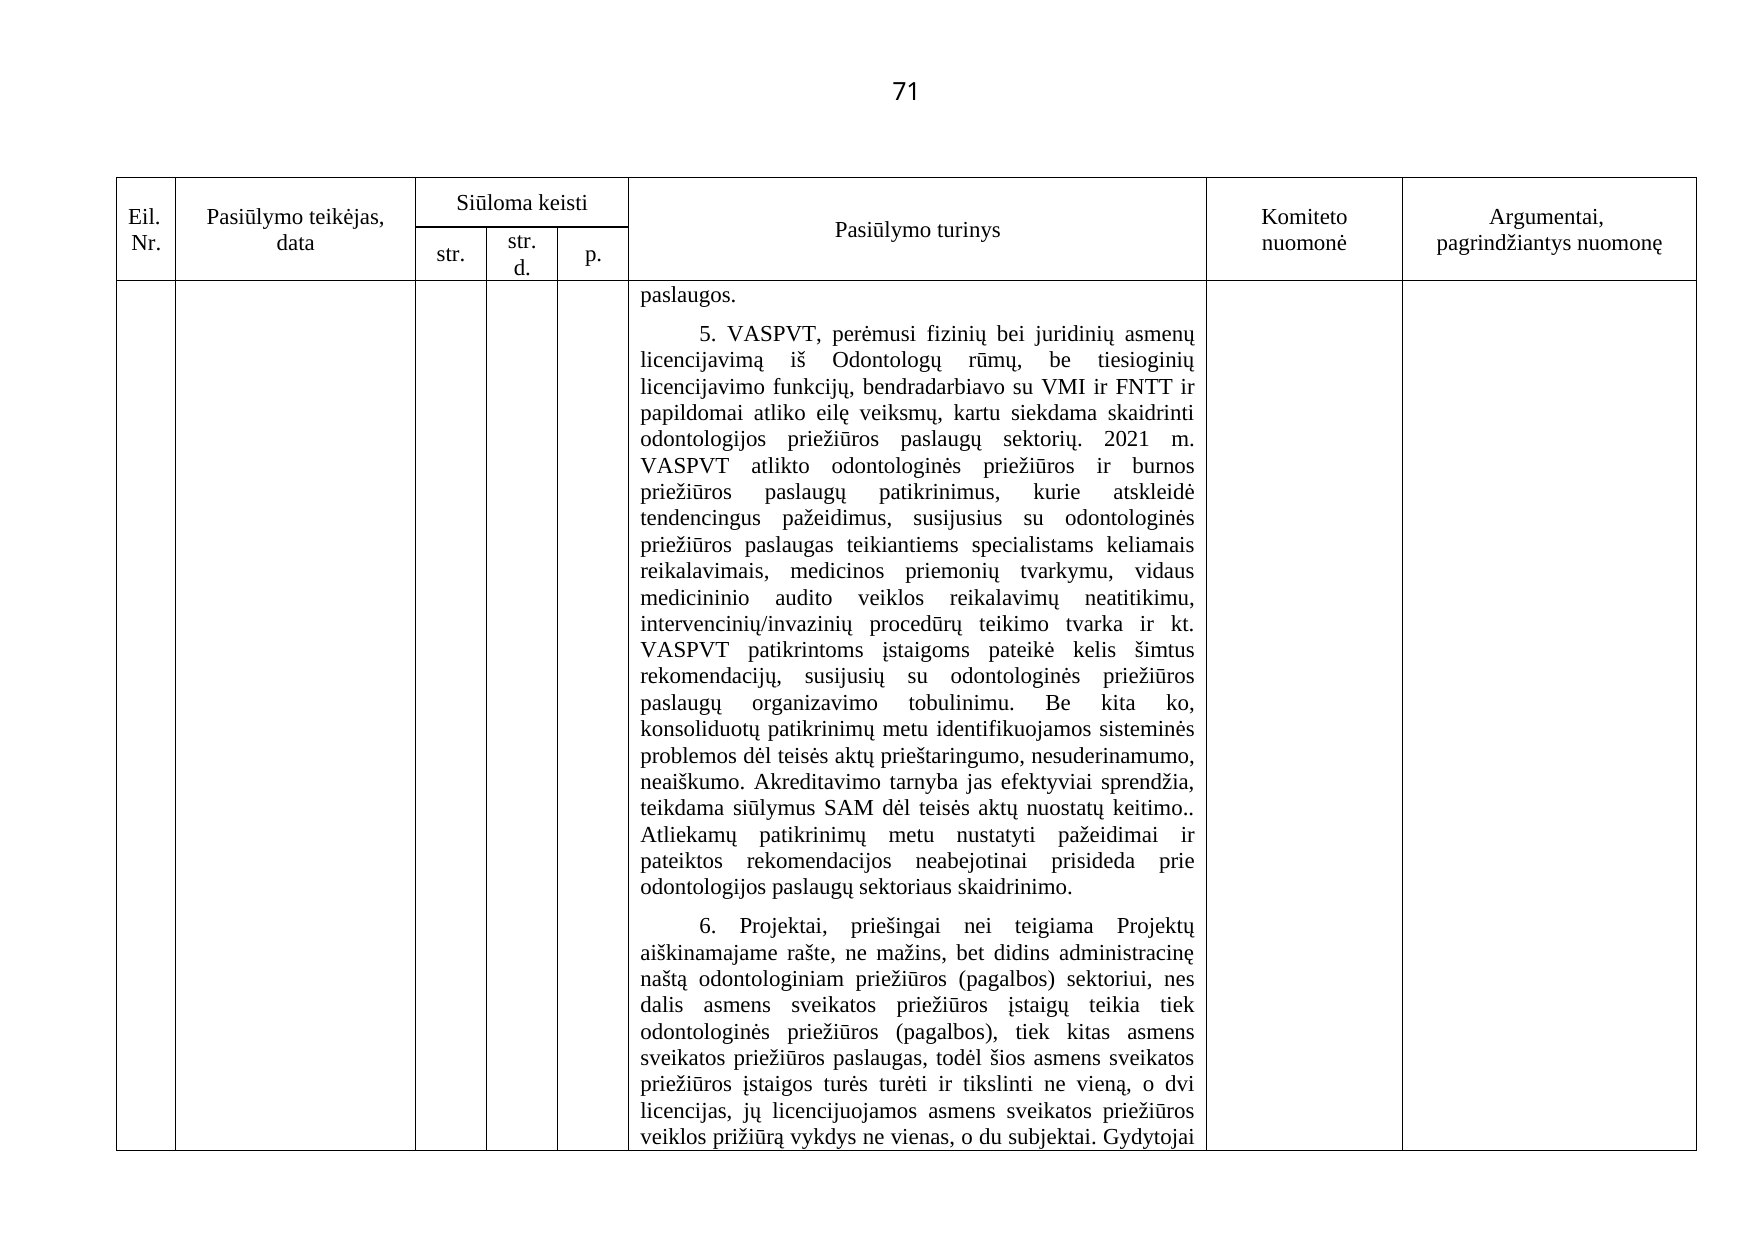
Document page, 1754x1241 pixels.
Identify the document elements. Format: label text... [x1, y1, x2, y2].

table_header Pasiūlymo teikėjas, data [176, 178, 415, 280]
table_header Eil. Nr. [117, 178, 175, 280]
table_header Pasiūlymo turinys [629, 178, 1206, 280]
table_cell [487, 281, 557, 1149]
table_cell [176, 281, 415, 1149]
table_cell [1403, 281, 1696, 1149]
table_header Siūloma keisti [416, 178, 628, 226]
table_cell p. [558, 228, 628, 280]
table_cell str. [416, 228, 486, 280]
table_cell [558, 281, 628, 1149]
table_cell paslaugos. 5. VASPVT, perėmusi fizinių bei juridinių asmenų licencijavimą iš Odontologų rūmų, be tiesioginių licencijavimo funkcijų, bendradarbiavo su VMI ir FNTT ir papildomai atliko eilę veiksmų, kartu siekdama skaidrinti odontologijos priežiūros paslaugų sektorių. 2021 m. VASPVT atlikto odontologinės priežiūros ir burnos priežiūros paslaugų patikrinimus, kurie atskleidė tendencingus pažeidimus, susijusius su odontologinės priežiūros paslaugas teikiantiems specialistams keliamais reikalavimais, medicinos priemonių tvarkymu, vidaus medicininio audito veiklos reikalavimų neatitikimu, intervencinių/invazinių procedūrų teikimo tvarka ir kt. VASPVT patikrintoms įstaigoms pateikė kelis šimtus rekomendacijų, susijusių su odontologinės priežiūros paslaugų organizavimo tobulinimu. Be kita ko, konsoliduotų patikrinimų metu identifikuojamos sisteminės problemos dėl teisės aktų prieštaringumo, nesuderinamumo, neaiškumo. Akreditavimo tarnyba jas efektyviai sprendžia, teikdama siūlymus SAM dėl teisės aktų nuostatų keitimo.. Atliekamų patikrinimų metu nustatyti pažeidimai ir pateiktos rekomendacijos neabejotinai prisideda prie odontologijos paslaugų sektoriaus skaidrinimo. 6. Projektai, priešingai nei teigiama Projektų aiškinamajame rašte, ne mažins, bet didins administracinę naštą odontologiniam priežiūros (pagalbos) sektoriui, nes dalis asmens sveikatos priežiūros įstaigų teikia tiek odontologinės priežiūros (pagalbos), tiek kitas asmens sveikatos priežiūros paslaugas, todėl šios asmens sveikatos priežiūros įstaigos turės turėti ir tikslinti ne vieną, o dvi licencijas, jų licencijuojamos asmens sveikatos priežiūros veiklos prižiūrą vykdys ne vienas, o du subjektai. Gydytojai [629, 281, 1206, 1149]
table_cell [1207, 281, 1402, 1149]
table_cell str. d. [487, 228, 557, 280]
table_cell [416, 281, 486, 1149]
table_cell [117, 281, 175, 1149]
table_header Argumentai, pagrindžiantys nuomonę [1403, 178, 1696, 280]
table_header Komiteto nuomonė [1207, 178, 1402, 280]
